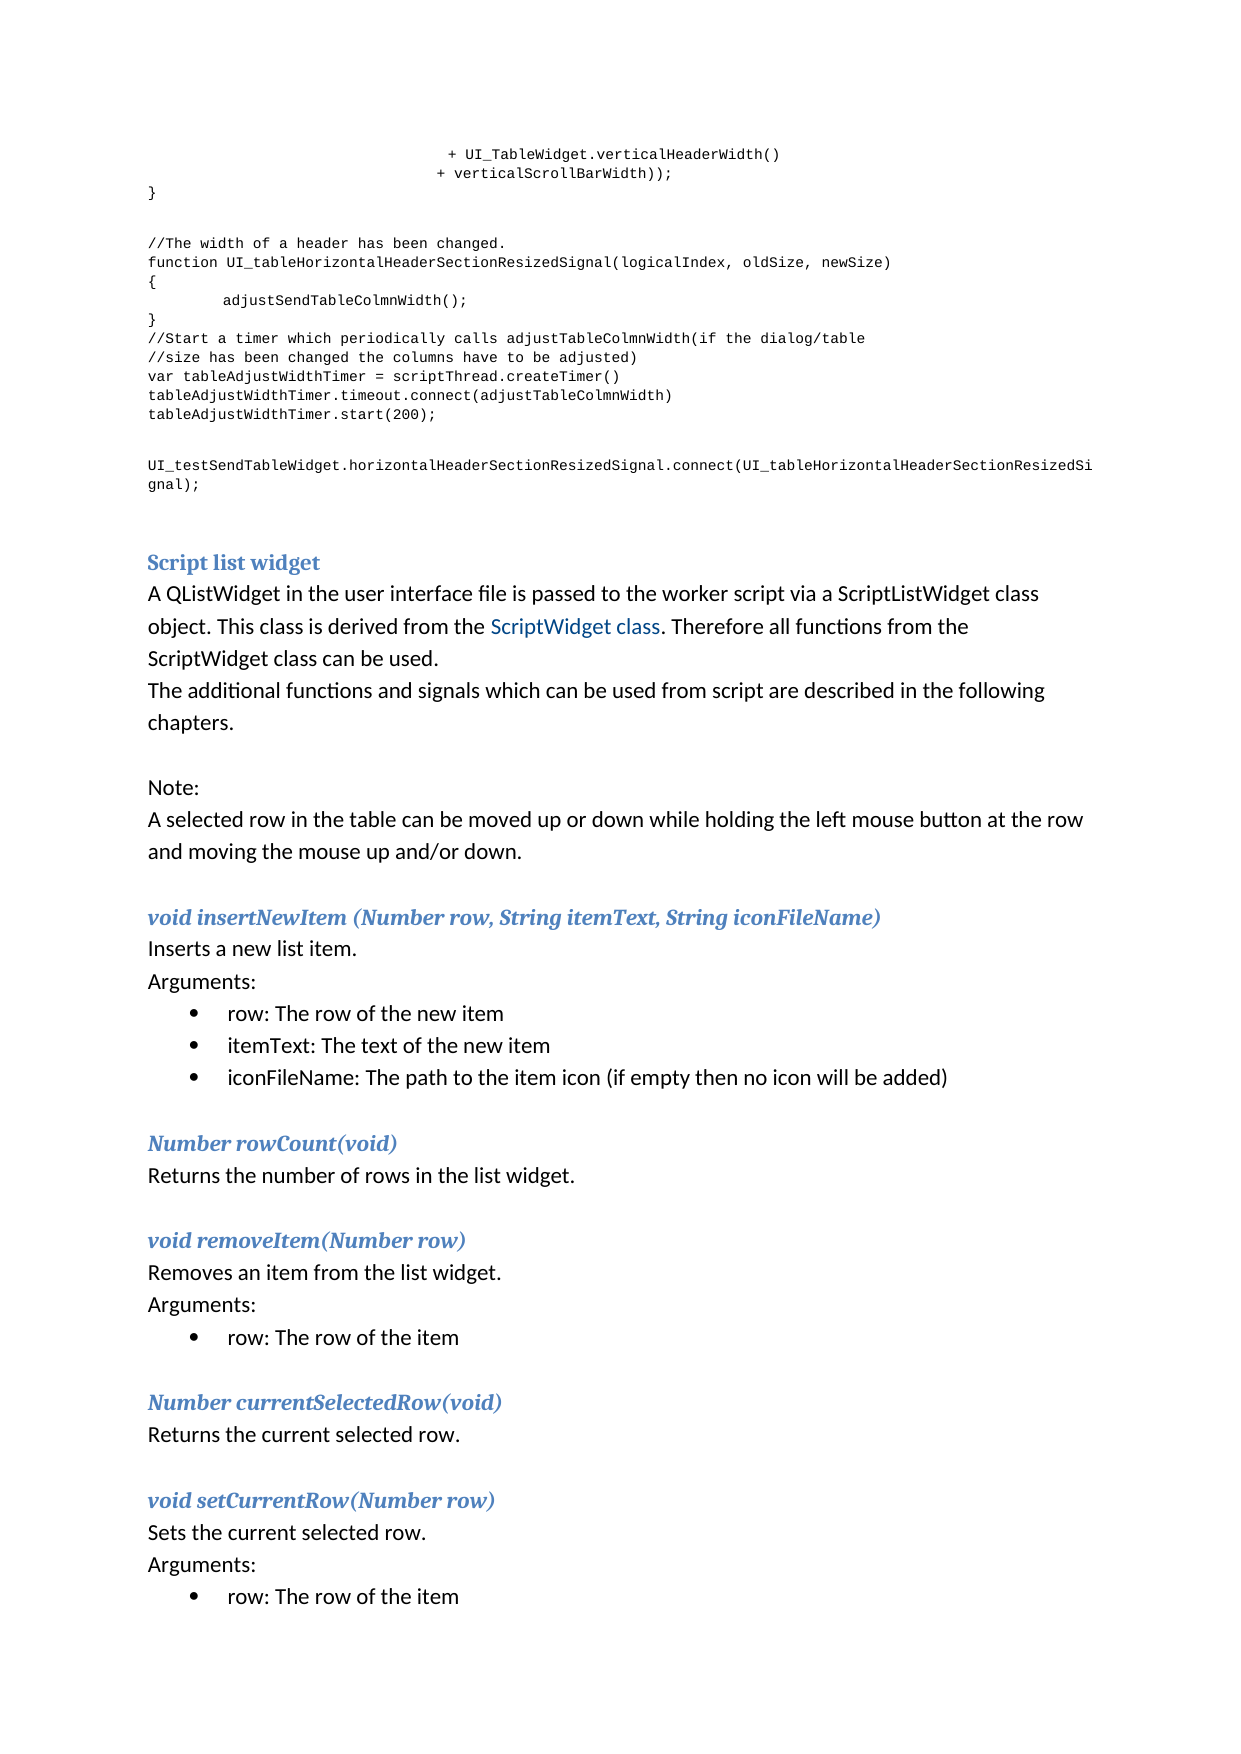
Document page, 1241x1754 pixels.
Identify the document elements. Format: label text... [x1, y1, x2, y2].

subtitle Number currentSelectedRow(void) [148, 1390, 1093, 1416]
text + verticalScrollBarWidth)); [148, 167, 1093, 183]
subtitle Script list widget [148, 549, 1093, 576]
list row: The row of the new item [190, 999, 1093, 1027]
text } [148, 312, 1093, 329]
list itemText: The text of the new item [190, 1031, 1093, 1059]
text The additional functions and signals which can be used from script are described in the following chapters. [148, 676, 1093, 736]
text A QListWidget in the user interface file is passed to the worker script via a ScriptListWidget class object. This class is derived from the ScriptWidget class. Therefore all functions from the ScriptWidget class can be used. [148, 579, 1093, 672]
text Returns the number of rows in the list widget. [148, 1161, 1093, 1189]
text Inserts a new list item. [148, 934, 1093, 963]
subtitle void insertNewItem (Number row, String itemText, String iconFileName) [148, 904, 1093, 931]
text tableAdjustWidthTimer.start(200); [148, 407, 1093, 424]
text Removes an item from the list widget. [148, 1258, 1093, 1286]
text Returns the current selected row. [148, 1420, 1093, 1448]
list row: The row of the item [190, 1323, 1093, 1351]
text Sets the current selected row. [148, 1518, 1093, 1546]
text + UI_TableWidget.verticalHeaderWidth() [148, 148, 1093, 164]
text function UI_tableHorizontalHeaderSectionResizedSignal(logicalIndex, oldSize, newSize) [148, 256, 1093, 272]
text Note: [148, 773, 1093, 801]
subtitle void setCurrentRow(Number row) [148, 1487, 1093, 1514]
text var tableAdjustWidthTimer = scriptThread.createTimer() [148, 369, 1093, 386]
text //Start a timer which periodically calls adjustTableColmnWidth(if the dialog/table [148, 331, 1093, 348]
text } [148, 186, 1093, 202]
text Arguments: [148, 1291, 1093, 1318]
text Arguments: [148, 1550, 1093, 1578]
text A selected row in the table can be moved up or down while holding the left mouse button at the row and moving the mouse up and/or down. [148, 805, 1093, 865]
text UI_testSendTableWidget.horizontalHeaderSectionResizedSignal.connect(UI_tableHorizontalHeaderSectionResizedSignal); [148, 458, 1093, 494]
subtitle Number rowCount(void) [148, 1131, 1093, 1157]
text //The width of a header has been changed. [148, 237, 1093, 253]
text adjustSendTableColmnWidth(); [148, 293, 1093, 310]
text tableAdjustWidthTimer.timeout.connect(adjustTableColmnWidth) [148, 388, 1093, 405]
list iconFileName: The path to the item icon (if empty then no icon will be added) [190, 1063, 1093, 1091]
text { [148, 274, 1093, 291]
text //size has been changed the columns have to be adjusted) [148, 350, 1093, 367]
text Arguments: [148, 967, 1093, 995]
list row: The row of the item [190, 1582, 1093, 1610]
subtitle void removeItem(Number row) [148, 1228, 1093, 1254]
